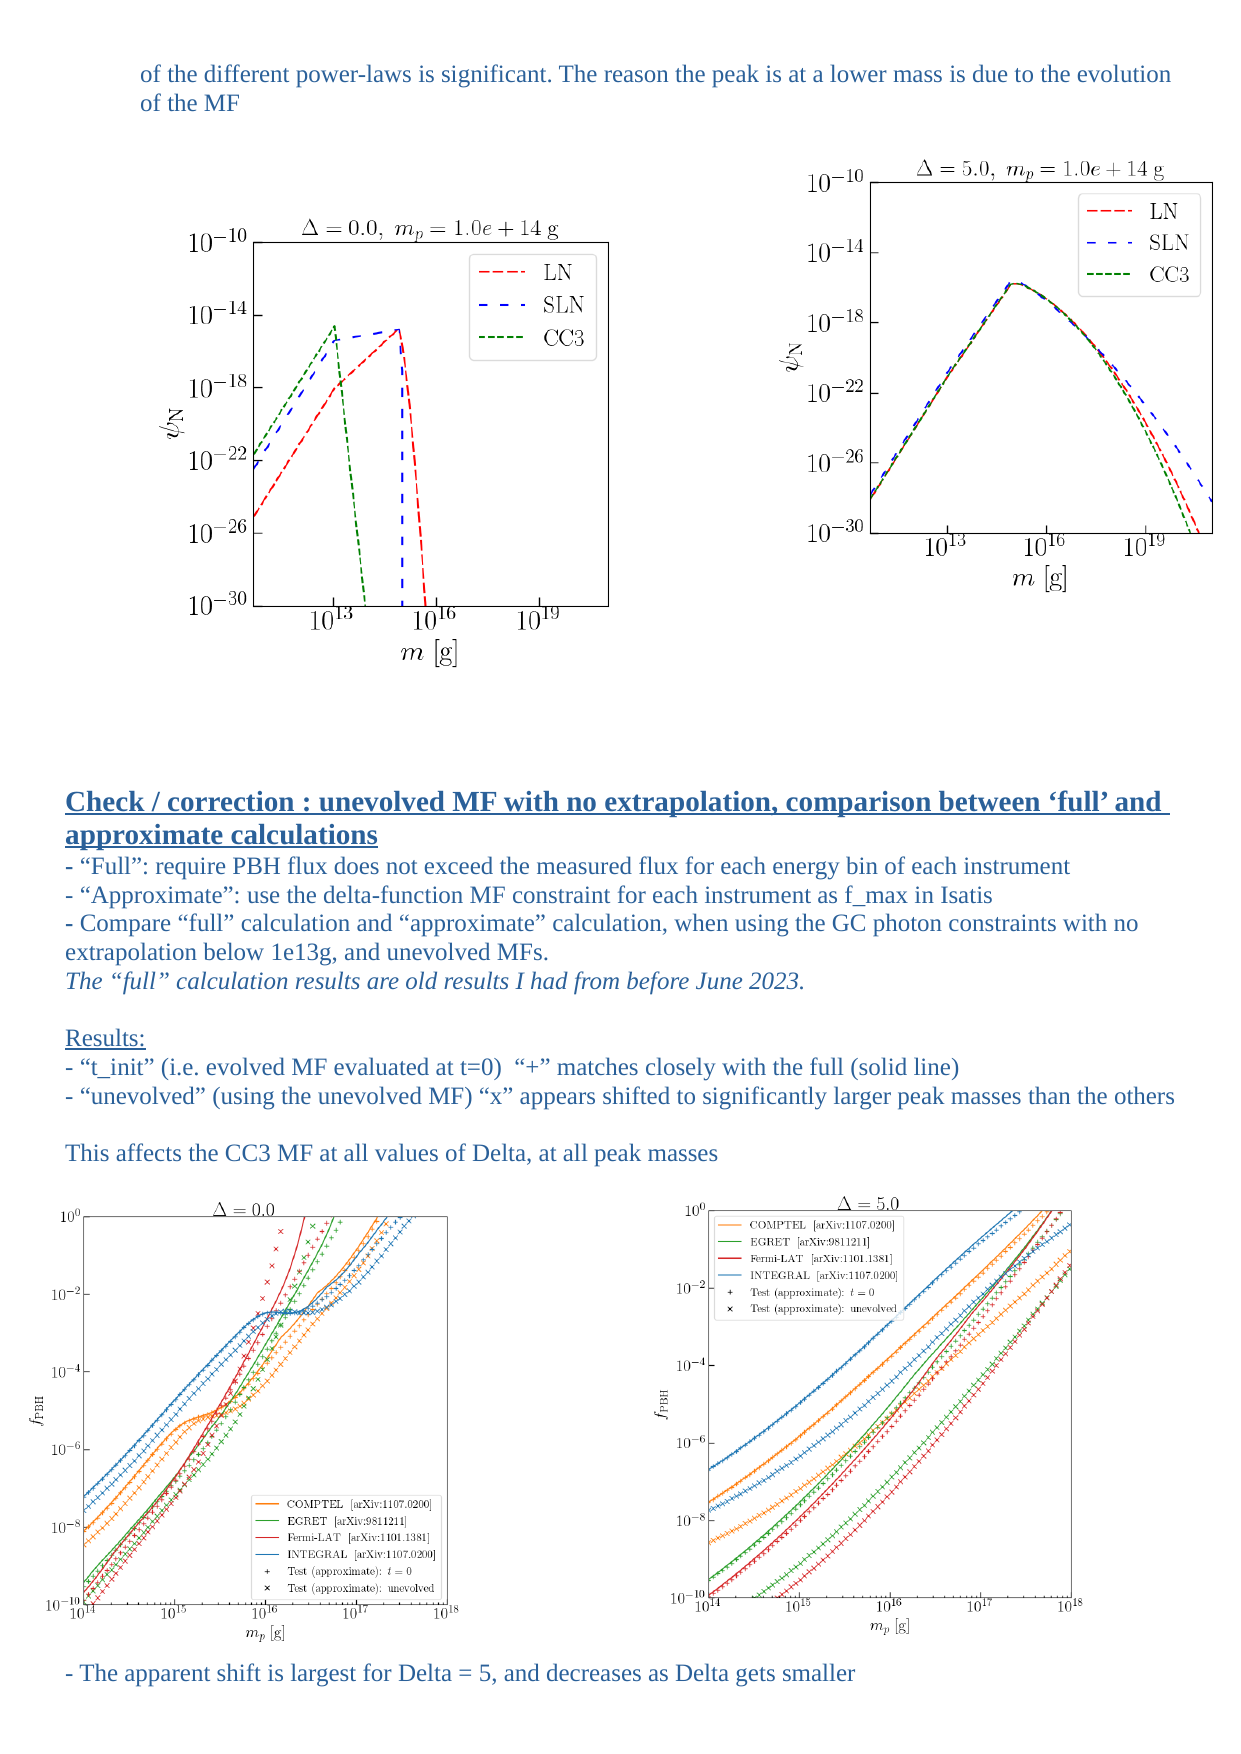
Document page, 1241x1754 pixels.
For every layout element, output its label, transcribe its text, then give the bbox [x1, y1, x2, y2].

text - The apparent shift is largest for Delta = 5, and decreases as Delta gets smaller [65, 1167, 1181, 1687]
text Check / correction : unevolved MF with no extrapolation, comparison between ‘full’ and approximate calculations [65, 784, 1181, 851]
text - “Approximate”: use the delta-function MF constraint for each instrument as f_max in Isatis [65, 880, 1181, 908]
text This affects the CC3 MF at all values of Delta, at all peak masses [65, 1138, 1181, 1167]
text - “t_init” (i.e. evolved MF evaluated at t=0) “+” matches closely with the full (solid line) [65, 1052, 1181, 1081]
picture [128, 188, 638, 698]
text - “unevolved” (using the unevolved MF) “x” appears shifted to significantly larger peak masses than the others [65, 1081, 1181, 1138]
text - “Full”: require PBH flux does not exceed the measured flux for each energy bin of each instrument [65, 851, 1181, 880]
picture [11, 1193, 477, 1659]
list of the different power-laws is significant. The reason the peak is at a lower mass is due to the evolution of the MF [102, 59, 1181, 117]
text - Compare “full” calculation and “approximate” calculation, when using the GC photon constraints with no extrapolation below 1e13g, and unevolved MFs. [65, 908, 1181, 966]
picture [636, 1187, 1101, 1652]
picture [749, 130, 1241, 622]
text Results: [65, 1023, 1181, 1052]
text The “full” calculation results are old results I had from before June 2023. [65, 966, 1181, 995]
